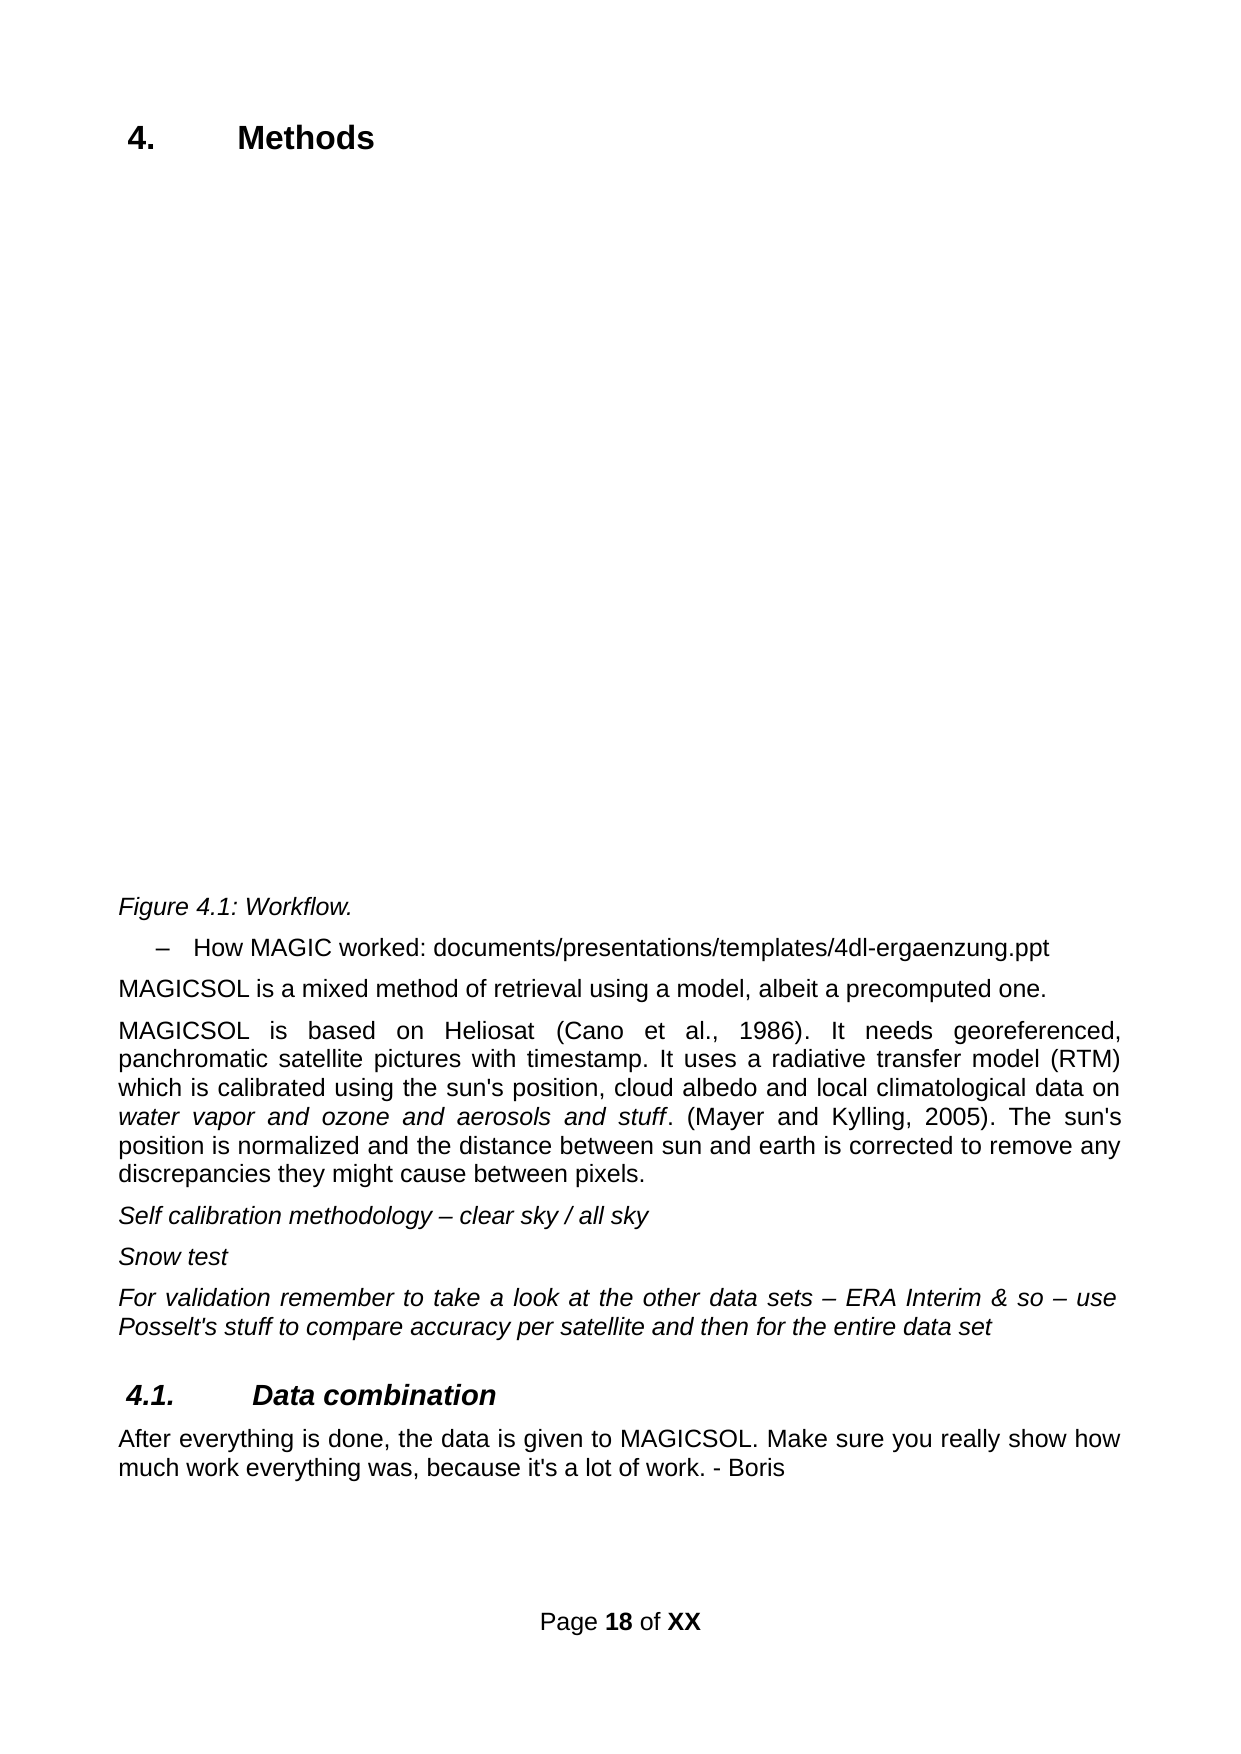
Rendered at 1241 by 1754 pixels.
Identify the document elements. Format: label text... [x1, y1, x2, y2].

text MAGICSOL is a mixed method of retrieval using a model, albeit a precomputed one. [118, 974, 1122, 1003]
text MAGICSOL is based on Heliosat (Cano et al., 1986). It needs georeferenced, panchromatic satellite pictures with timestamp. It uses a radiative transfer model (RTM) which is calibrated using the sun's position, cloud albedo and local climatological data on water vapor and ozone and aerosols and stuff. (Mayer and Kylling, 2005). The sun's position is normalized and the distance between sun and earth is corrected to remove any discrepancies they might cause between pixels. [118, 1016, 1122, 1188]
list How MAGIC worked: documents/presentations/templates/4dl-ergaenzung.ppt [156, 933, 1122, 962]
text Snow test [118, 1242, 1122, 1271]
subtitle Data combination [118, 1378, 1122, 1412]
subtitle Methods [118, 118, 1122, 157]
text Self calibration methodology – clear sky / all sky [118, 1201, 1122, 1229]
text For validation remember to take a look at the other data sets – ERA Interim & so – use Posselt's stuff to compare accuracy per satellite and then for the entire data set [118, 1283, 1122, 1341]
text Figure 4.1: Workflow. [118, 182, 1122, 921]
text After everything is done, the data is given to MAGICSOL. Make sure you really show how much work everything was, because it's a lot of work. - Boris [118, 1424, 1122, 1482]
